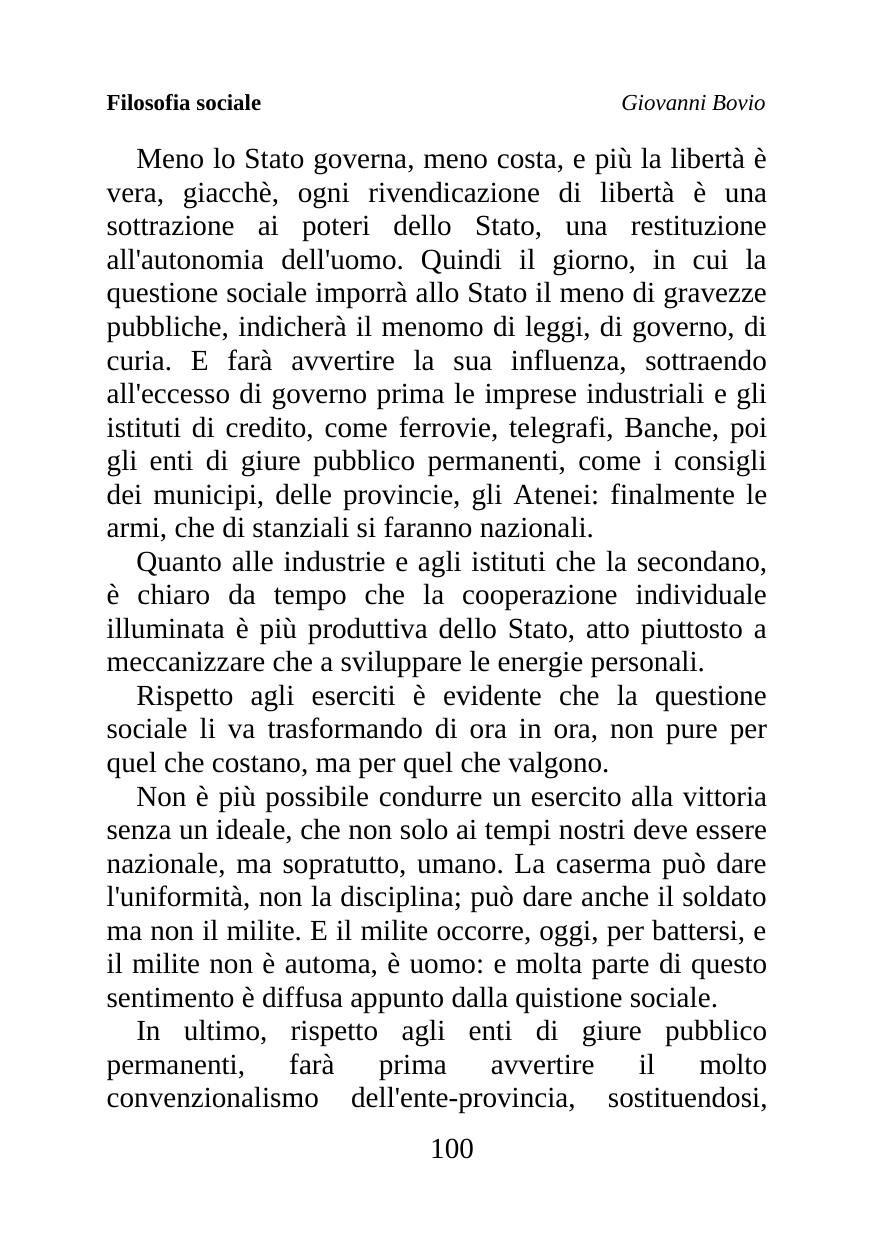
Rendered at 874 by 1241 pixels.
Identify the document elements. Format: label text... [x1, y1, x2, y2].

text Rispetto agli eserciti è evidente che la questione sociale li va trasformando di ora in ora, non pure per quel che costano, ma per quel che valgono. [106, 678, 768, 779]
text In ultimo, rispetto agli enti di giure pubblico permanenti, farà prima avvertire il molto convenzionalismo dell'ente-provincia, sostituendosi, [106, 1013, 768, 1114]
text Meno lo Stato governa, meno costa, e più la libertà è vera, giacchè, ogni rivendicazione di libertà è una sottrazione ai poteri dello Stato, una restituzione all'autonomia dell'uomo. Quindi il giorno, in cui la questione sociale imporrà allo Stato il meno di gravezze pubbliche, indicherà il menomo di leggi, di governo, di curia. E farà avvertire la sua influenza, sottraendo all'eccesso di governo prima le imprese industriali e gli istituti di credito, come ferrovie, telegrafi, Banche, poi gli enti di giure pubblico permanenti, come i consigli dei municipi, delle provincie, gli Atenei: finalmente le armi, che di stanziali si faranno nazionali. [106, 141, 768, 544]
text Quanto alle industrie e agli istituti che la secondano, è chiaro da tempo che la cooperazione individuale illuminata è più produttiva dello Stato, atto piuttosto a meccanizzare che a sviluppare le energie personali. [106, 544, 768, 678]
text Non è più possibile condurre un esercito alla vittoria senza un ideale, che non solo ai tempi nostri deve essere nazionale, ma sopratutto, umano. La caserma può dare l'uniformità, non la disciplina; può dare anche il soldato ma non il milite. E il milite occorre, oggi, per battersi, e il milite non è automa, è uomo: e molta parte di questo sentimento è diffusa appunto dalla quistione sociale. [106, 779, 768, 1013]
